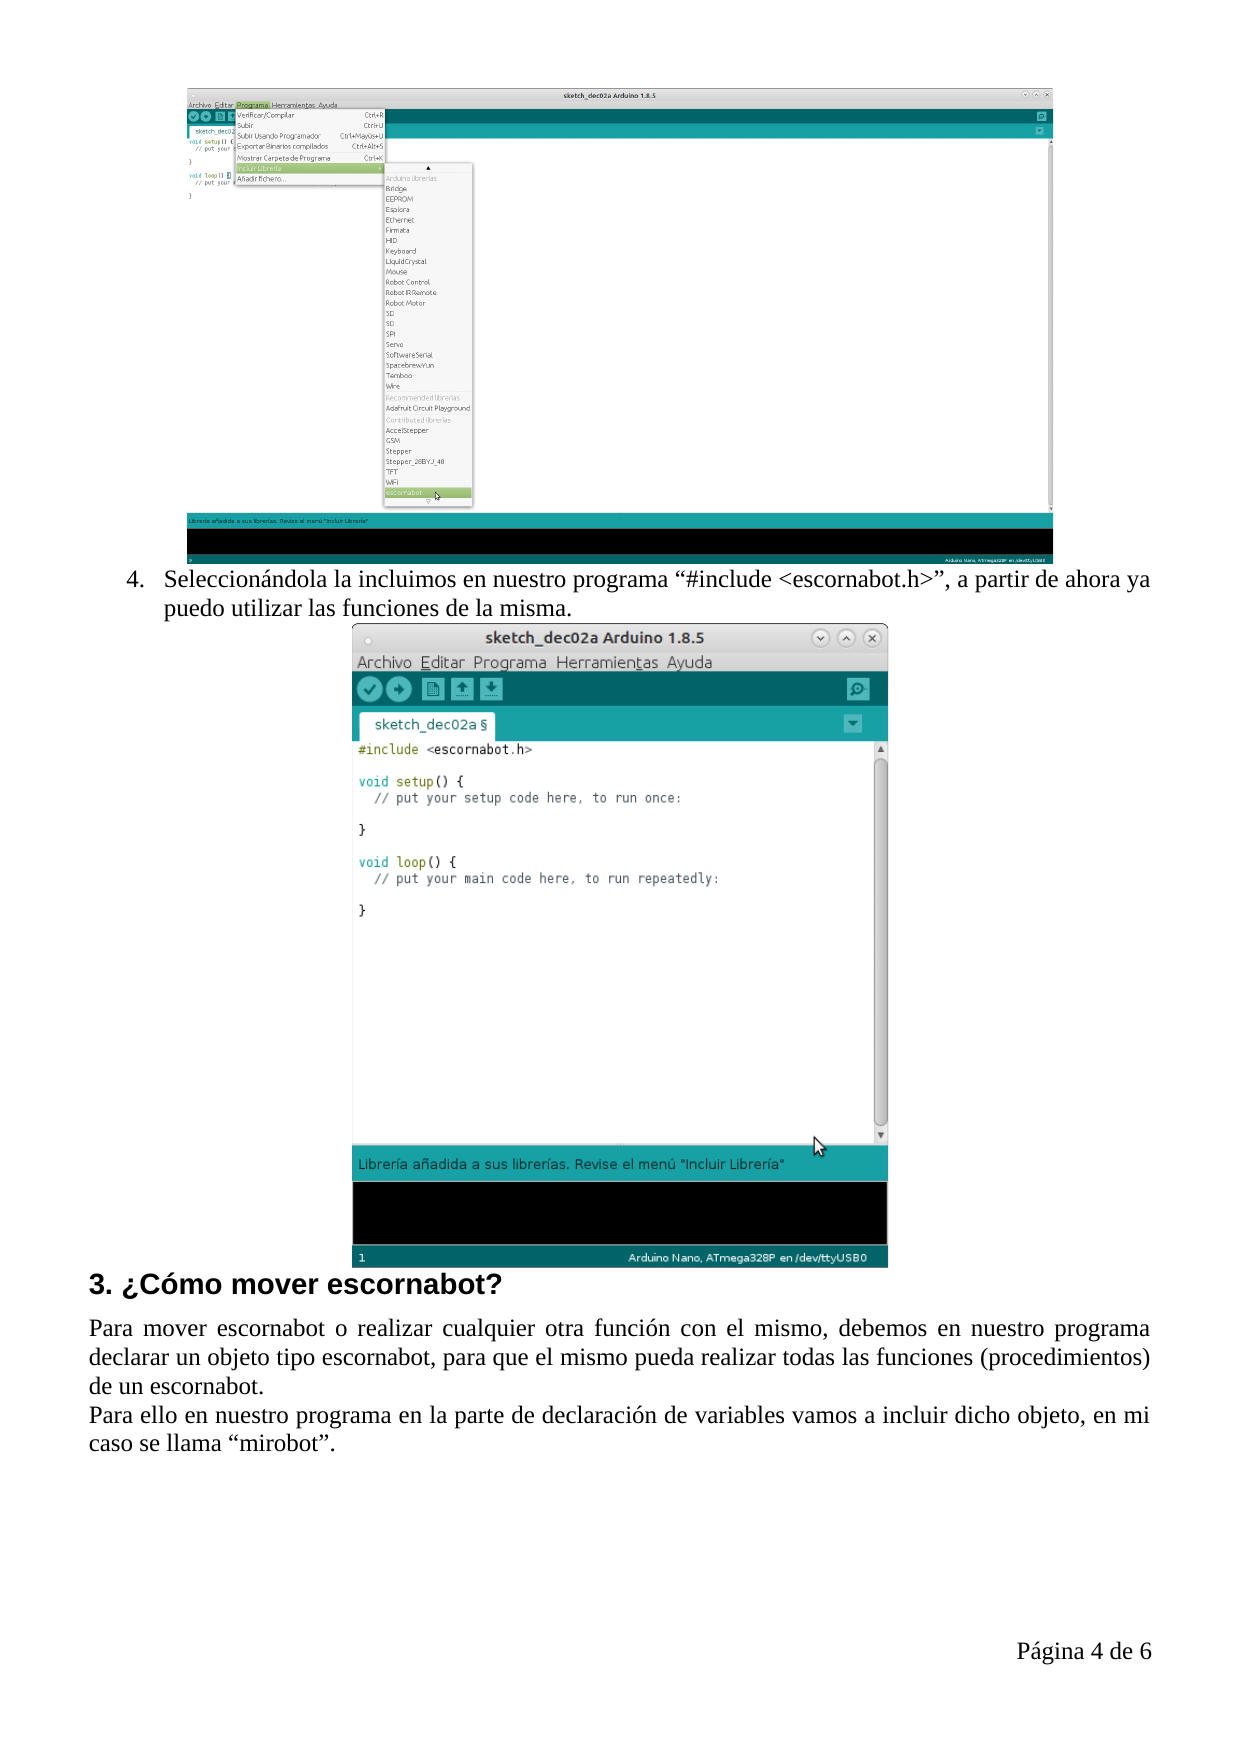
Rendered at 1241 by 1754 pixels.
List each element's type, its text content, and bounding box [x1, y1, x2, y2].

picture [187, 88, 1054, 564]
text Para mover escornabot o realizar cualquier otra función con el mismo, debemos en nuestro programa declarar un objeto tipo escornabot, para que el mismo pueda realizar todas las funciones (procedimientos) de un escornabot. [88, 1313, 1152, 1400]
picture [352, 623, 889, 1268]
list Seleccionándola la incluimos en nuestro programa “#include <escornabot.h>”, a partir de ahora ya puedo utilizar las funciones de la misma. [126, 564, 1152, 622]
text Para ello en nuestro programa en la parte de declaración de variables vamos a incluir dicho objeto, en mi caso se llama “mirobot”. [88, 1400, 1152, 1457]
subtitle 3. ¿Cómo mover escornabot? [88, 1268, 1152, 1301]
